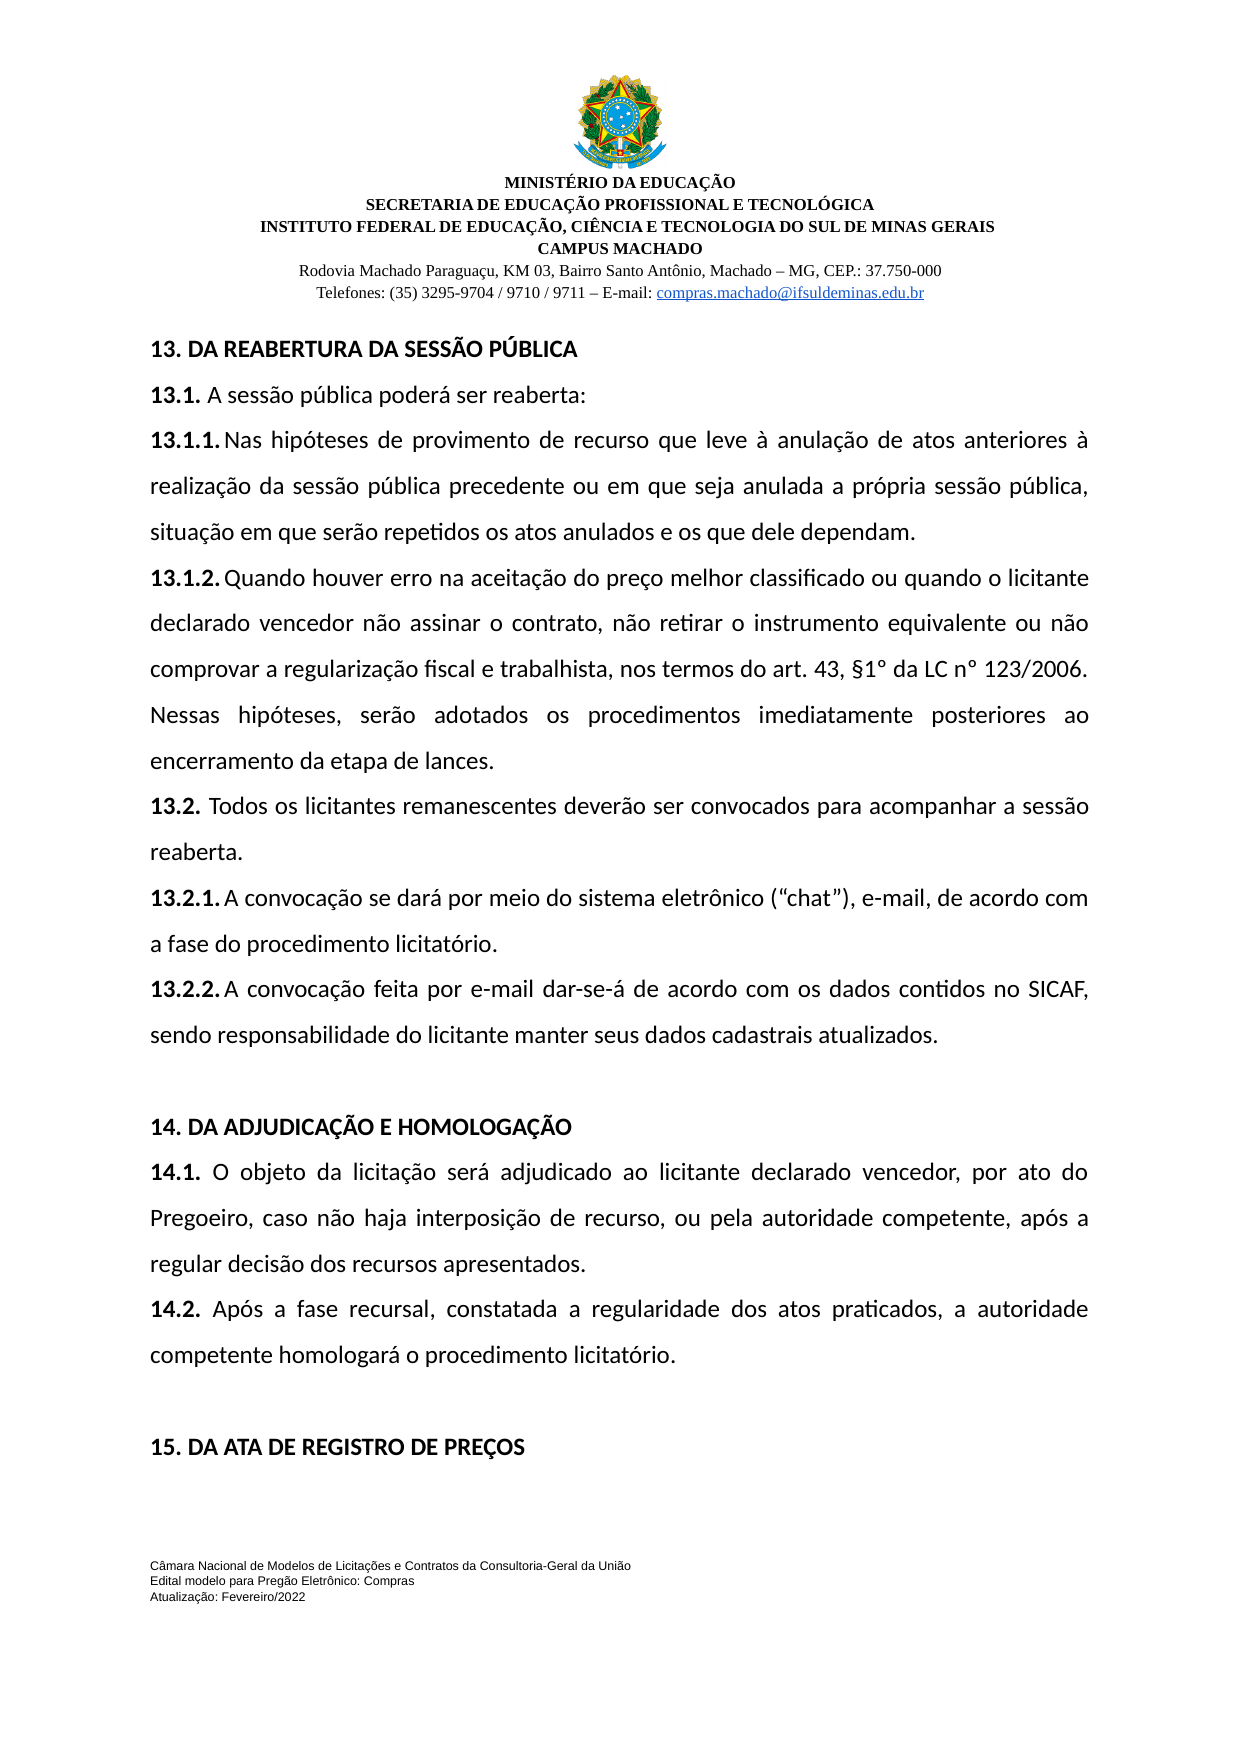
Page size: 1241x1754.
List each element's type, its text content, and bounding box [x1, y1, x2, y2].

text 13. DA REABERTURA DA SESSÃO PÚBLICA [150, 333, 1090, 364]
picture [573, 75, 667, 169]
text 13.1.2. Quando houver erro na aceitação do preço melhor classificado ou quando o licitante declarado vencedor não assinar o contrato, não retirar o instrumento equivalente ou não comprovar a regularização fiscal e trabalhista, nos termos do art. 43, §1º da LC nº 123/2006. Nessas hipóteses, serão adotados os procedimentos imediatamente posteriores ao encerramento da etapa de lances. [150, 562, 1090, 775]
text 15. DA ATA DE REGISTRO DE PREÇOS [150, 1431, 1090, 1461]
picture [639, 150, 650, 156]
text 14.2. Após a fase recursal, constatada a regularidade dos atos praticados, a autoridade competente homologará o procedimento licitatório. [150, 1293, 1090, 1370]
text 13.2.2. A convocação feita por e-mail dar-se-á de acordo com os dados contidos no SICAF, sendo responsabilidade do licitante manter seus dados cadastrais atualizados. [150, 973, 1090, 1050]
picture [613, 164, 628, 169]
text 13.2.1. A convocação se dará por meio do sistema eletrônico (“chat”), e-mail, de acordo com a fase do procedimento licitatório. [150, 882, 1090, 958]
text 13.1. A sessão pública poderá ser reaberta: [150, 379, 1090, 409]
text 14.1. O objeto da licitação será adjudicado ao licitante declarado vencedor, por ato do Pregoeiro, caso não haja interposição de recurso, ou pela autoridade competente, após a regular decisão dos recursos apresentados. [150, 1156, 1090, 1278]
text 13.2. Todos os licitantes remanescentes deverão ser convocados para acompanhar a sessão reaberta. [150, 791, 1090, 867]
text 14. DA ADJUDICAÇÃO E HOMOLOGAÇÃO [150, 1111, 1090, 1141]
text 13.1.1. Nas hipóteses de provimento de recurso que leve à anulação de atos anteriores à realização da sessão pública precedente ou em que seja anulada a própria sessão pública, situação em que serão repetidos os atos anulados e os que dele dependam. [150, 425, 1090, 547]
